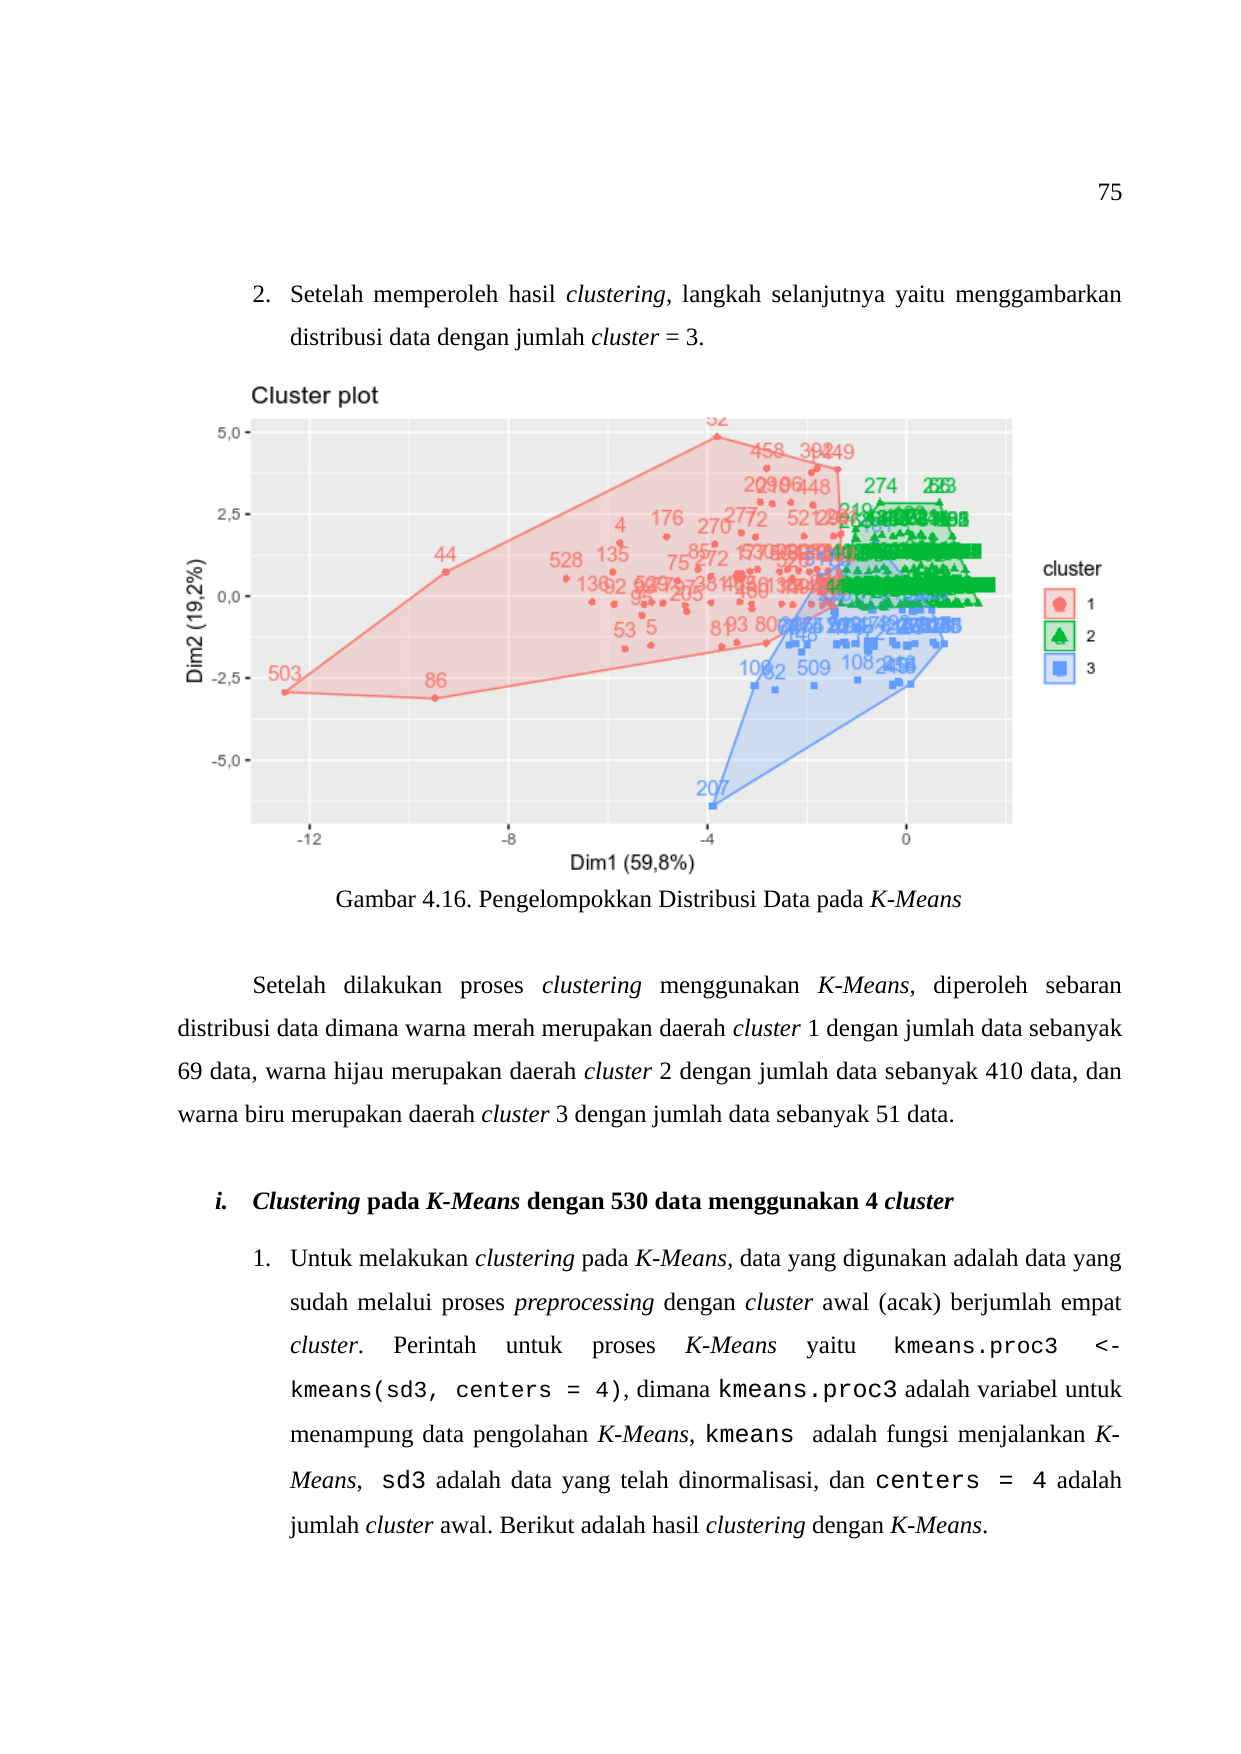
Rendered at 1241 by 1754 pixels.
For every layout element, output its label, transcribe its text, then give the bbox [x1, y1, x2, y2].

text Setelah dilakukan proses clustering menggunakan K-Means, diperoleh sebaran distribusi data dimana warna merah merupakan daerah cluster 1 dengan jumlah data sebanyak 69 data, warna hijau merupakan daerah cluster 2 dengan jumlah data sebanyak 410 data, dan warna biru merupakan daerah cluster 3 dengan jumlah data sebanyak 51 data. [177, 970, 1122, 1128]
text Gambar 4.16. Pengelompokkan Distribusi Data pada K-Means [177, 884, 1122, 913]
list Untuk melakukan clustering pada K-Means, data yang digunakan adalah data yang sudah melalui proses preprocessing dengan cluster awal (acak) berjumlah empat cluster. Perintah untuk proses K-Means yaitu kmeans.proc3 <- kmeans(sd3, centers = 4), dimana kmeans.proc3 adalah variabel untuk menampung data pengolahan K-Means, kmeans adalah fungsi menjalankan K-Means, sd3 adalah data yang telah dinormalisasi, dan centers = 4 adalah jumlah cluster awal. Berikut adalah hasil clustering dengan K-Means. [252, 1243, 1122, 1539]
list Clustering pada K-Means dengan 530 data menggunakan 4 cluster [215, 1186, 1122, 1214]
picture [177, 378, 1123, 884]
list Setelah memperoleh hasil clustering, langkah selanjutnya yaitu menggambarkan distribusi data dengan jumlah cluster = 3. [252, 279, 1122, 351]
